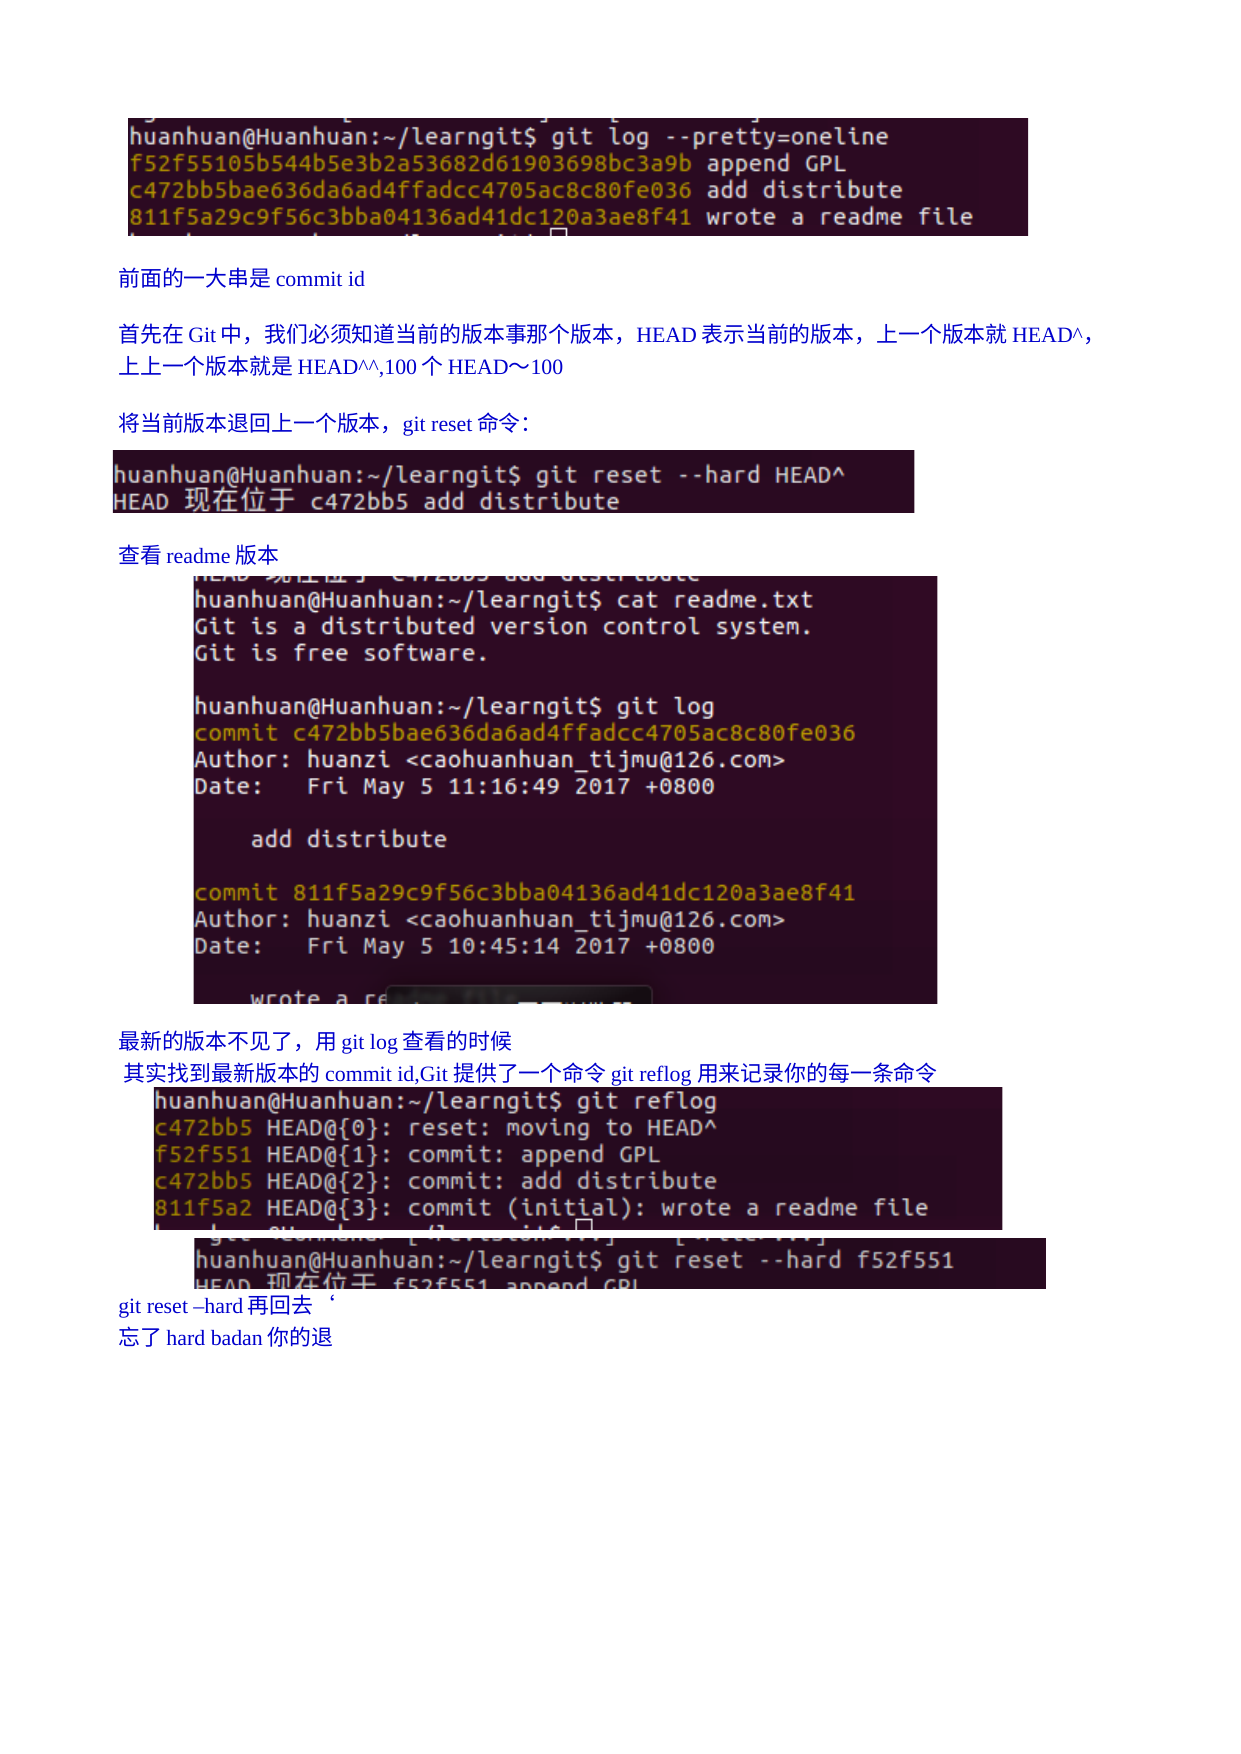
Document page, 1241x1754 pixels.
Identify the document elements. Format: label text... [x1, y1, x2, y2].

text 将当前版本退回上一个版本，git reset命令： [118, 406, 1122, 438]
text 其实找到最新版本的commit id,Git 提供了一个命令git reflog 用来记录你的每一条命令 [118, 1056, 1122, 1087]
text git reset –hard再回去‘ [118, 1238, 1122, 1320]
picture [128, 118, 1029, 236]
text 首先在Git中，我们必须知道当前的版本事那个版本，HEAD表示当前的版本，上一个版本就HEAD^，上上一个版本就是HEAD^^,100个HEAD～100 [118, 317, 1122, 381]
text 前面的一大串是commit id [118, 261, 1122, 292]
picture [112, 450, 915, 513]
picture [193, 576, 938, 1004]
text 最新的版本不见了，用git log查看的时候 [118, 1024, 1122, 1056]
picture [153, 1087, 1003, 1230]
picture [194, 1238, 1046, 1289]
text 忘了hard badan你的退 [118, 1320, 1122, 1352]
text 查看readme版本 [118, 538, 1122, 570]
